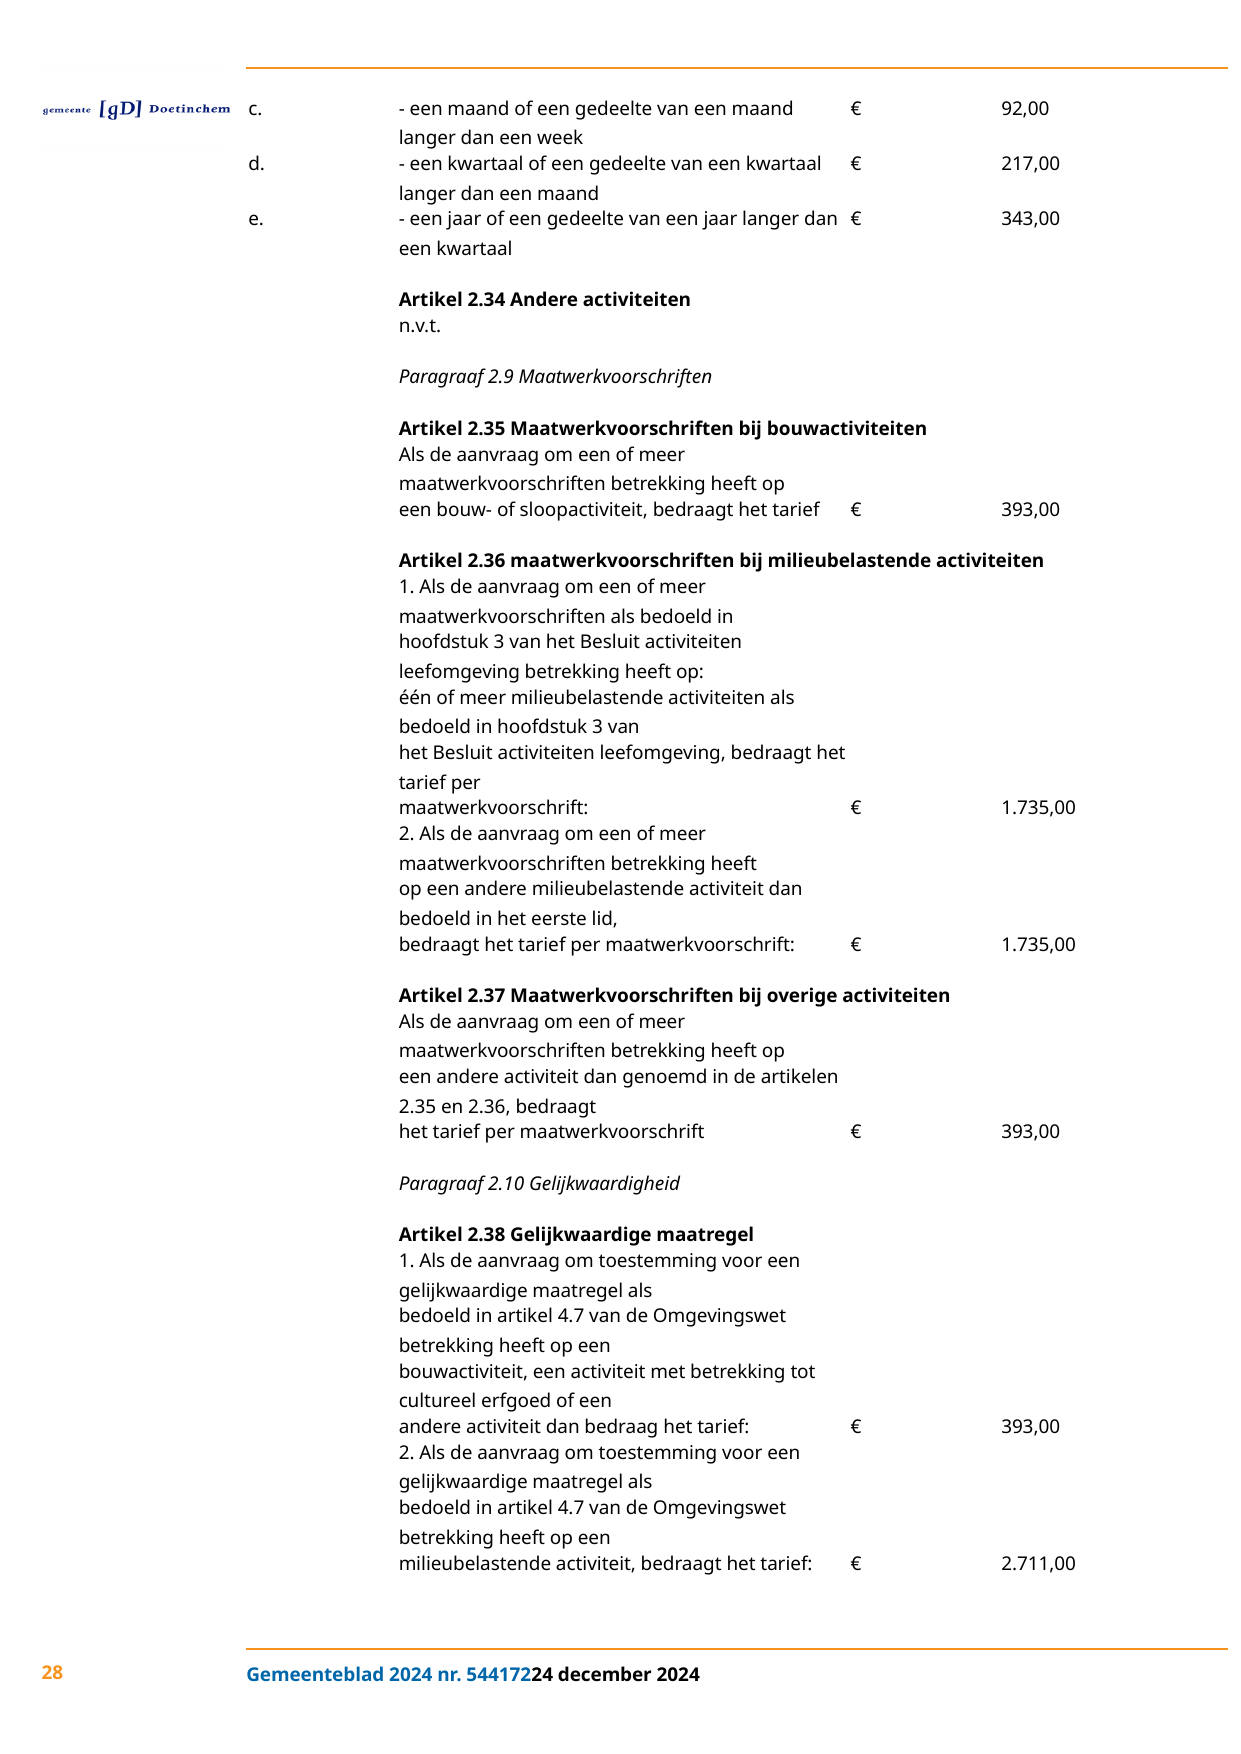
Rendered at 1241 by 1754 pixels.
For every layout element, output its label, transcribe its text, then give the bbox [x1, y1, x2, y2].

table_cell c. [248, 95, 398, 150]
table_cell [248, 820, 398, 876]
table_cell - een jaar of een gedeelte van een jaar langer dan een kwartaal [399, 205, 850, 261]
table_cell [248, 286, 398, 312]
table_cell 393,00 [1001, 1413, 1152, 1439]
table_cell Paragraaf 2.9 Maatwerkvoorschriften [399, 364, 850, 389]
table_cell [850, 1008, 1001, 1063]
table_cell € [850, 1119, 1001, 1144]
table_cell 2.711,00 [1001, 1550, 1152, 1575]
table_cell [850, 1303, 1001, 1358]
table_cell € [850, 150, 1001, 205]
table_cell [1001, 1358, 1152, 1413]
table_cell [1001, 684, 1152, 739]
table_cell [1001, 820, 1152, 876]
table_cell [248, 1008, 398, 1063]
table_cell [399, 389, 1152, 415]
table_cell [399, 522, 1152, 548]
table_cell [850, 629, 1001, 684]
table_cell € [850, 95, 1001, 150]
table_cell [399, 1145, 1152, 1170]
table_cell [248, 1196, 398, 1222]
table_cell [248, 931, 398, 957]
table_cell [248, 1439, 398, 1494]
table_cell [850, 1494, 1001, 1550]
table_cell [248, 261, 398, 286]
table_cell [248, 795, 398, 820]
table_cell [248, 957, 398, 982]
table_cell bedoeld in artikel 4.7 van de Omgevingswet betrekking heeft op een [399, 1494, 850, 1550]
table_cell het Besluit activiteiten leefomgeving, bedraagt het tarief per [399, 739, 850, 794]
table_cell Paragraaf 2.10 Gelijkwaardigheid [399, 1170, 1152, 1196]
table_cell 1.735,00 [1001, 795, 1152, 820]
table_cell [399, 261, 1152, 286]
table_cell - een kwartaal of een gedeelte van een kwartaal langer dan een maand [399, 150, 850, 205]
table_cell [248, 1222, 398, 1247]
table_cell Artikel 2.34 Andere activiteiten [399, 286, 1152, 312]
table_cell [248, 1064, 398, 1119]
table_cell [248, 739, 398, 794]
table_cell Artikel 2.37 Maatwerkvoorschriften bij overige activiteiten [399, 983, 1152, 1008]
table_cell [1001, 1303, 1152, 1358]
table_cell [399, 957, 1152, 982]
table_cell [248, 312, 398, 338]
table_cell [850, 739, 1001, 794]
table_cell Als de aanvraag om een of meer maatwerkvoorschriften betrekking heeft op [399, 1008, 850, 1063]
table_cell [248, 1303, 398, 1358]
table_cell [248, 548, 398, 573]
table_cell [248, 1494, 398, 1550]
table_cell [248, 684, 398, 739]
table_cell [248, 1413, 398, 1439]
table_cell [1001, 1248, 1152, 1303]
table_cell [850, 820, 1001, 876]
table_cell [248, 1550, 398, 1575]
table_cell Artikel 2.38 Gelijkwaardige maatregel [399, 1222, 1152, 1247]
table_cell n.v.t. [399, 312, 850, 338]
table_cell [1001, 312, 1152, 338]
table_cell 1. Als de aanvraag om toestemming voor een gelijkwaardige maatregel als [399, 1248, 850, 1303]
table_cell [850, 312, 1001, 338]
table_cell [399, 338, 1152, 364]
table_cell - een maand of een gedeelte van een maand langer dan een week [399, 95, 850, 150]
table_cell € [850, 795, 1001, 820]
table_cell 217,00 [1001, 150, 1152, 205]
table_cell [399, 1575, 1152, 1601]
table_cell [850, 876, 1001, 931]
table_cell andere activiteit dan bedraag het tarief: [399, 1413, 850, 1439]
table_cell hoofdstuk 3 van het Besluit activiteiten leefomgeving betrekking heeft op: [399, 629, 850, 684]
table_cell [248, 1248, 398, 1303]
table_cell [248, 1358, 398, 1413]
table_cell [850, 1439, 1001, 1494]
table_cell [1001, 1008, 1152, 1063]
table_cell [248, 338, 398, 364]
table_cell [248, 522, 398, 548]
table_cell één of meer milieubelastende activiteiten als bedoeld in hoofdstuk 3 van [399, 684, 850, 739]
table_cell 92,00 [1001, 95, 1152, 150]
table_cell [1001, 1439, 1152, 1494]
table_cell [248, 441, 398, 496]
table_cell [248, 1170, 398, 1196]
table_cell [1001, 1064, 1152, 1119]
table_cell milieubelastende activiteit, bedraagt het tarief: [399, 1550, 850, 1575]
table_cell het tarief per maatwerkvoorschrift [399, 1119, 850, 1144]
table_cell [1001, 629, 1152, 684]
table_cell 1. Als de aanvraag om een of meer maatwerkvoorschriften als bedoeld in [399, 573, 850, 629]
table_cell [248, 496, 398, 522]
table_cell 393,00 [1001, 1119, 1152, 1144]
table_cell [248, 1145, 398, 1170]
table_cell [850, 1064, 1001, 1119]
table_cell [850, 364, 1001, 389]
table_cell 1.735,00 [1001, 931, 1152, 957]
table_cell [1001, 1494, 1152, 1550]
picture [41, 47, 231, 172]
table_cell 343,00 [1001, 205, 1152, 261]
table_cell [850, 1358, 1001, 1413]
table_cell [399, 1196, 1152, 1222]
table_cell 2. Als de aanvraag om toestemming voor een gelijkwaardige maatregel als [399, 1439, 850, 1494]
table_cell Als de aanvraag om een of meer maatwerkvoorschriften betrekking heeft op [399, 441, 850, 496]
table_cell [1001, 441, 1152, 496]
table_cell 393,00 [1001, 496, 1152, 522]
table_cell [850, 573, 1001, 629]
table_cell [850, 441, 1001, 496]
table_cell [248, 364, 398, 389]
table_cell [248, 876, 398, 931]
table_cell Artikel 2.36 maatwerkvoorschriften bij milieubelastende activiteiten [399, 548, 1152, 573]
table_cell € [850, 496, 1001, 522]
table_cell [1001, 364, 1152, 389]
table_cell Artikel 2.35 Maatwerkvoorschriften bij bouwactiviteiten [399, 415, 1152, 441]
table_cell bedraagt het tarief per maatwerkvoorschrift: [399, 931, 850, 957]
table_cell e. [248, 205, 398, 261]
table_cell 2. Als de aanvraag om een of meer maatwerkvoorschriften betrekking heeft [399, 820, 850, 876]
table_cell bedoeld in artikel 4.7 van de Omgevingswet betrekking heeft op een [399, 1303, 850, 1358]
table_cell maatwerkvoorschrift: [399, 795, 850, 820]
table_cell [850, 1248, 1001, 1303]
table_cell [248, 629, 398, 684]
table_cell [248, 983, 398, 1008]
table_cell € [850, 931, 1001, 957]
table_cell [248, 573, 398, 629]
table_cell [1001, 573, 1152, 629]
table_cell d. [248, 150, 398, 205]
table_cell een andere activiteit dan genoemd in de artikelen 2.35 en 2.36, bedraagt [399, 1064, 850, 1119]
table_cell [850, 684, 1001, 739]
table_cell op een andere milieubelastende activiteit dan bedoeld in het eerste lid, [399, 876, 850, 931]
table_cell [1001, 876, 1152, 931]
table_cell [248, 389, 398, 415]
table_cell [248, 1575, 398, 1601]
table_cell een bouw- of sloopactiviteit, bedraagt het tarief [399, 496, 850, 522]
table_cell € [850, 205, 1001, 261]
table_cell € [850, 1550, 1001, 1575]
table_cell bouwactiviteit, een activiteit met betrekking tot cultureel erfgoed of een [399, 1358, 850, 1413]
table_cell [1001, 739, 1152, 794]
table_cell [248, 1119, 398, 1144]
table_cell [248, 415, 398, 441]
table_cell € [850, 1413, 1001, 1439]
